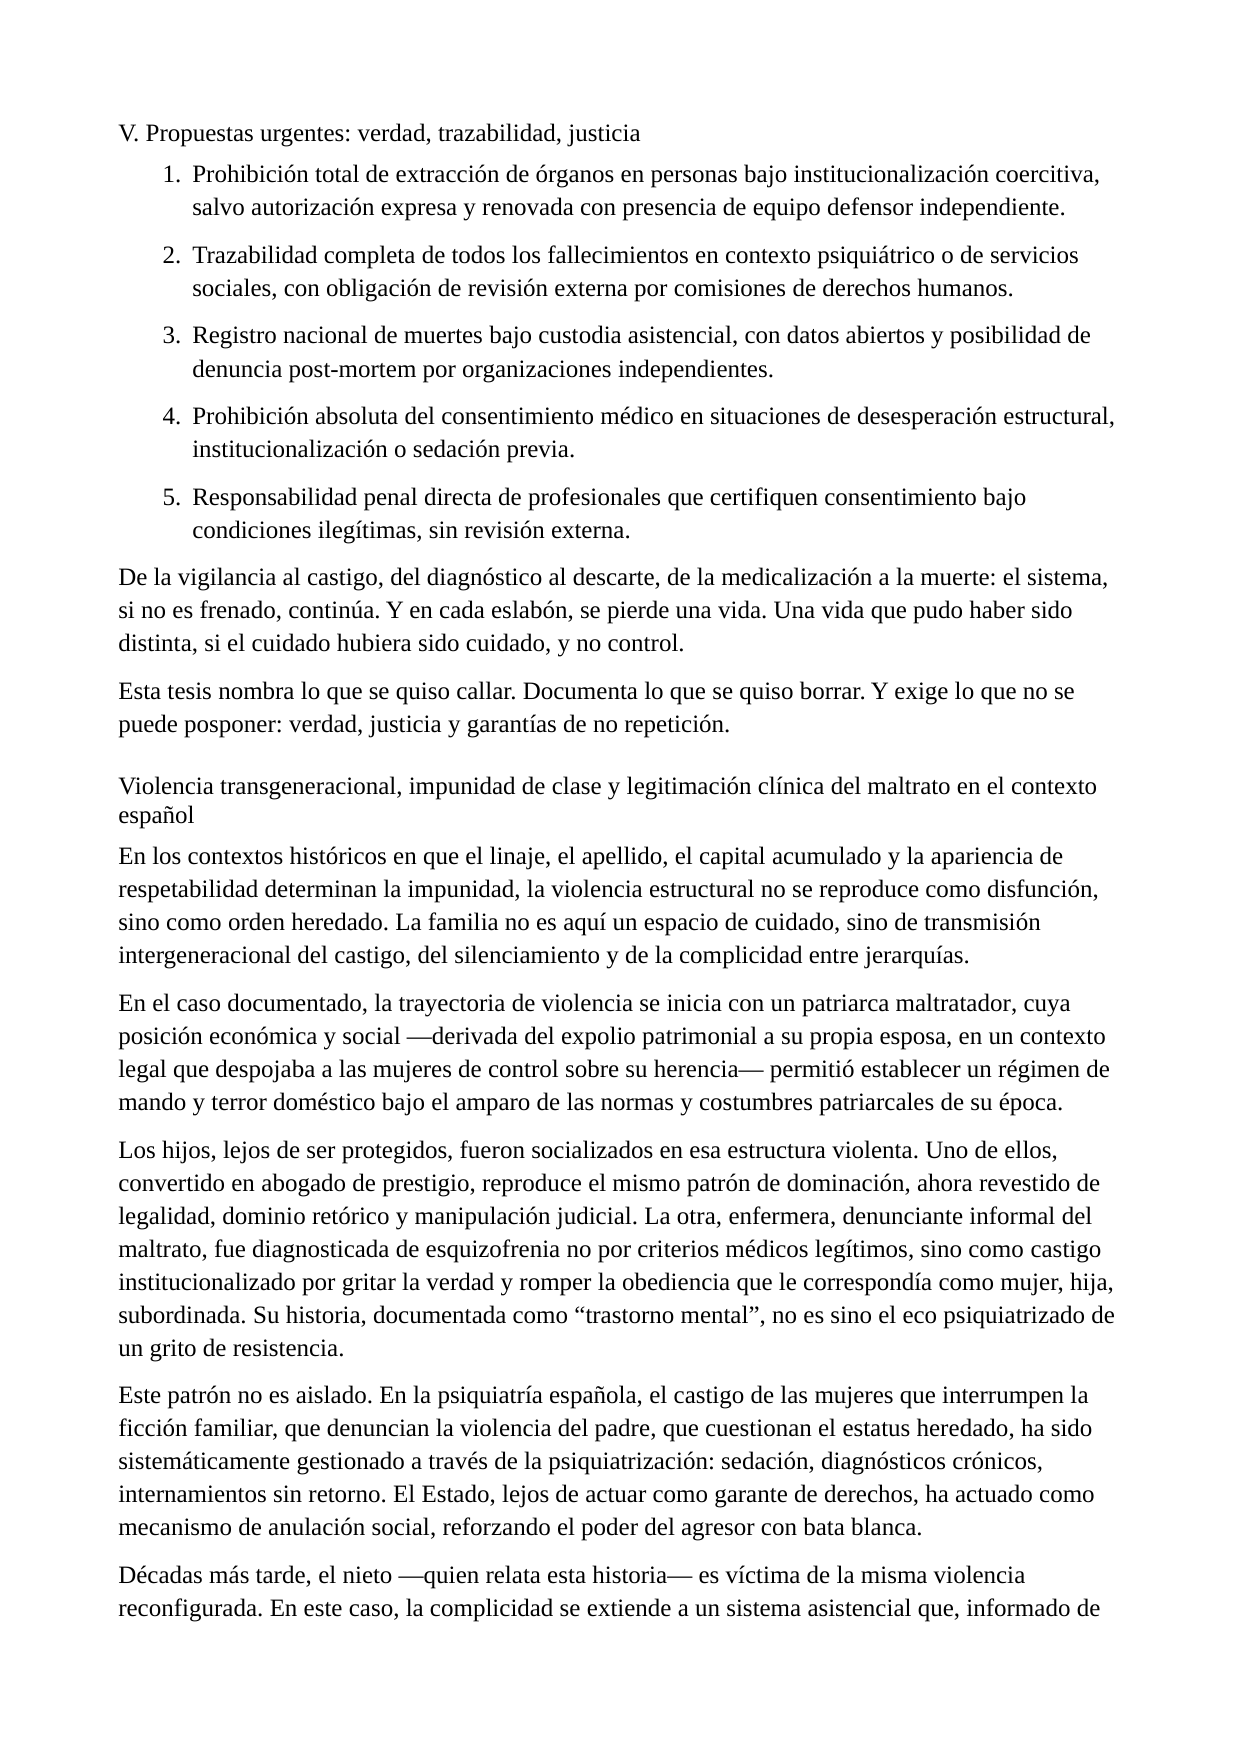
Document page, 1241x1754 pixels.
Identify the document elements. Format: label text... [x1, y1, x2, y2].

list Registro nacional de muertes bajo custodia asistencial, con datos abiertos y posibilidad de denuncia post-mortem por organizaciones independientes. [162, 321, 1122, 382]
text Décadas más tarde, el nieto —quien relata esta historia— es víctima de la misma violencia reconfigurada. En este caso, la complicidad se extiende a un sistema asistencial que, informado de [118, 1560, 1122, 1622]
list Trazabilidad completa de todos los fallecimientos en contexto psiquiátrico o de servicios sociales, con obligación de revisión externa por comisiones de derechos humanos. [162, 240, 1122, 302]
list Prohibición total de extracción de órganos en personas bajo institucionalización coercitiva, salvo autorización expresa y renovada con presencia de equipo defensor independiente. [162, 159, 1122, 221]
text De la vigilancia al castigo, del diagnóstico al descarte, de la medicalización a la muerte: el sistema, si no es frenado, continúa. Y en cada eslabón, se pierde una vida. Una vida que pudo haber sido distinta, si el cuidado hubiera sido cuidado, y no control. [118, 562, 1122, 657]
list Prohibición absoluta del consentimiento médico en situaciones de desesperación estructural, institucionalización o sedación previa. [162, 401, 1122, 463]
text Este patrón no es aislado. En la psiquiatría española, el castigo de las mujeres que interrumpen la ficción familiar, que denuncian la violencia del padre, que cuestionan el estatus heredado, ha sido sistemáticamente gestionado a través de la psiquiatrización: sedación, diagnósticos crónicos, internamientos sin retorno. El Estado, lejos de actuar como garante de derechos, ha actuado como mecanismo de anulación social, reforzando el poder del agresor con bata blanca. [118, 1380, 1122, 1541]
text Esta tesis nombra lo que se quiso callar. Documenta lo que se quiso borrar. Y exige lo que no se puede posponer: verdad, justicia y garantías de no repetición. [118, 676, 1122, 738]
subtitle Violencia transgeneracional, impunidad de clase y legitimación clínica del maltrato en el contexto español [118, 771, 1122, 829]
text En el caso documentado, la trayectoria de violencia se inicia con un patriarca maltratador, cuya posición económica y social —derivada del expolio patrimonial a su propia esposa, en un contexto legal que despojaba a las mujeres de control sobre su herencia— permitió establecer un régimen de mando y terror doméstico bajo el amparo de las normas y costumbres patriarcales de su época. [118, 988, 1122, 1116]
text Los hijos, lejos de ser protegidos, fueron socializados en esa estructura violenta. Uno de ellos, convertido en abogado de prestigio, reproduce el mismo patrón de dominación, ahora revestido de legalidad, dominio retórico y manipulación judicial. La otra, enfermera, denunciante informal del maltrato, fue diagnosticada de esquizofrenia no por criterios médicos legítimos, sino como castigo institucionalizado por gritar la verdad y romper la obediencia que le correspondía como mujer, hija, subordinada. Su historia, documentada como “trastorno mental”, no es sino el eco psiquiatrizado de un grito de resistencia. [118, 1135, 1122, 1362]
text En los contextos históricos en que el linaje, el apellido, el capital acumulado y la apariencia de respetabilidad determinan la impunidad, la violencia estructural no se reproduce como disfunción, sino como orden heredado. La familia no es aquí un espacio de cuidado, sino de transmisión intergeneracional del castigo, del silenciamiento y de la complicidad entre jerarquías. [118, 841, 1122, 969]
subtitle V. Propuestas urgentes: verdad, trazabilidad, justicia [118, 118, 1122, 147]
list Responsabilidad penal directa de profesionales que certifiquen consentimiento bajo condiciones ilegítimas, sin revisión externa. [162, 482, 1122, 544]
